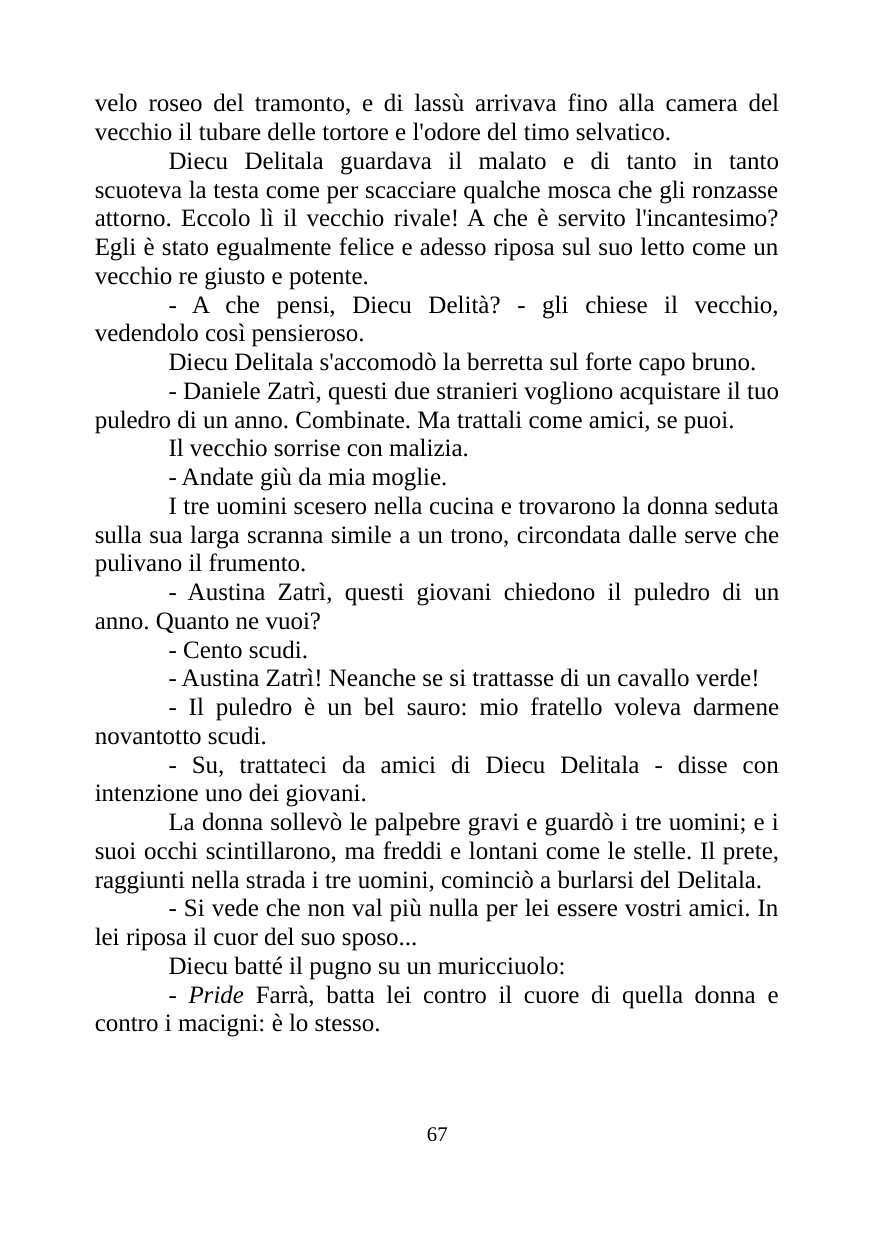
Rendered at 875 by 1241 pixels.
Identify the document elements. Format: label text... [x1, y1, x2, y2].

text - Si vede che non val più nulla per lei essere vostri amici. In lei riposa il cuor del suo sposo... [94, 893, 779, 951]
text - Austina Zatrì, questi giovani chiedono il puledro di un anno. Quanto ne vuoi? [94, 577, 779, 635]
text - Austina Zatrì! Neanche se si trattasse di un cavallo verde! [94, 663, 779, 692]
text - Cento scudi. [94, 635, 779, 663]
text La donna sollevò le palpebre gravi e guardò i tre uomini; e i suoi occhi scintillarono, ma freddi e lontani come le stelle. Il prete, raggiunti nella strada i tre uomini, cominciò a burlarsi del Delitala. [94, 807, 779, 893]
text Diecu batté il pugno su un muricciuolo: [94, 951, 779, 980]
text - A che pensi, Diecu Delità? - gli chiese il vecchio, vedendolo così pensieroso. [94, 290, 779, 347]
text Il vecchio sorrise con malizia. [94, 433, 779, 462]
text - Pride Farrà, batta lei contro il cuore di quella donna e contro i macigni: è lo stesso. [94, 980, 779, 1037]
text Diecu Delitala guardava il malato e di tanto in tanto scuoteva la testa come per scacciare qualche mosca che gli ronzasse attorno. Eccolo lì il vecchio rivale! A che è servito l'incantesimo? Egli è stato egualmente felice e adesso riposa sul suo letto come un vecchio re giusto e potente. [94, 146, 779, 290]
text velo roseo del tramonto, e di lassù arrivava fino alla camera del vecchio il tubare delle tortore e l'odore del timo selvatico. [94, 88, 779, 146]
text - Su, trattateci da amici di Diecu Delitala - disse con intenzione uno dei giovani. [94, 750, 779, 807]
text I tre uomini scesero nella cucina e trovarono la donna seduta sulla sua larga scranna simile a un trono, circondata dalle serve che pulivano il frumento. [94, 491, 779, 577]
text - Il puledro è un bel sauro: mio fratello voleva darmene novantotto scudi. [94, 692, 779, 750]
text - Daniele Zatrì, questi due stranieri vogliono acquistare il tuo puledro di un anno. Combinate. Ma trattali come amici, se puoi. [94, 376, 779, 433]
text Diecu Delitala s'accomodò la berretta sul forte capo bruno. [94, 347, 779, 376]
text - Andate giù da mia moglie. [94, 462, 779, 491]
